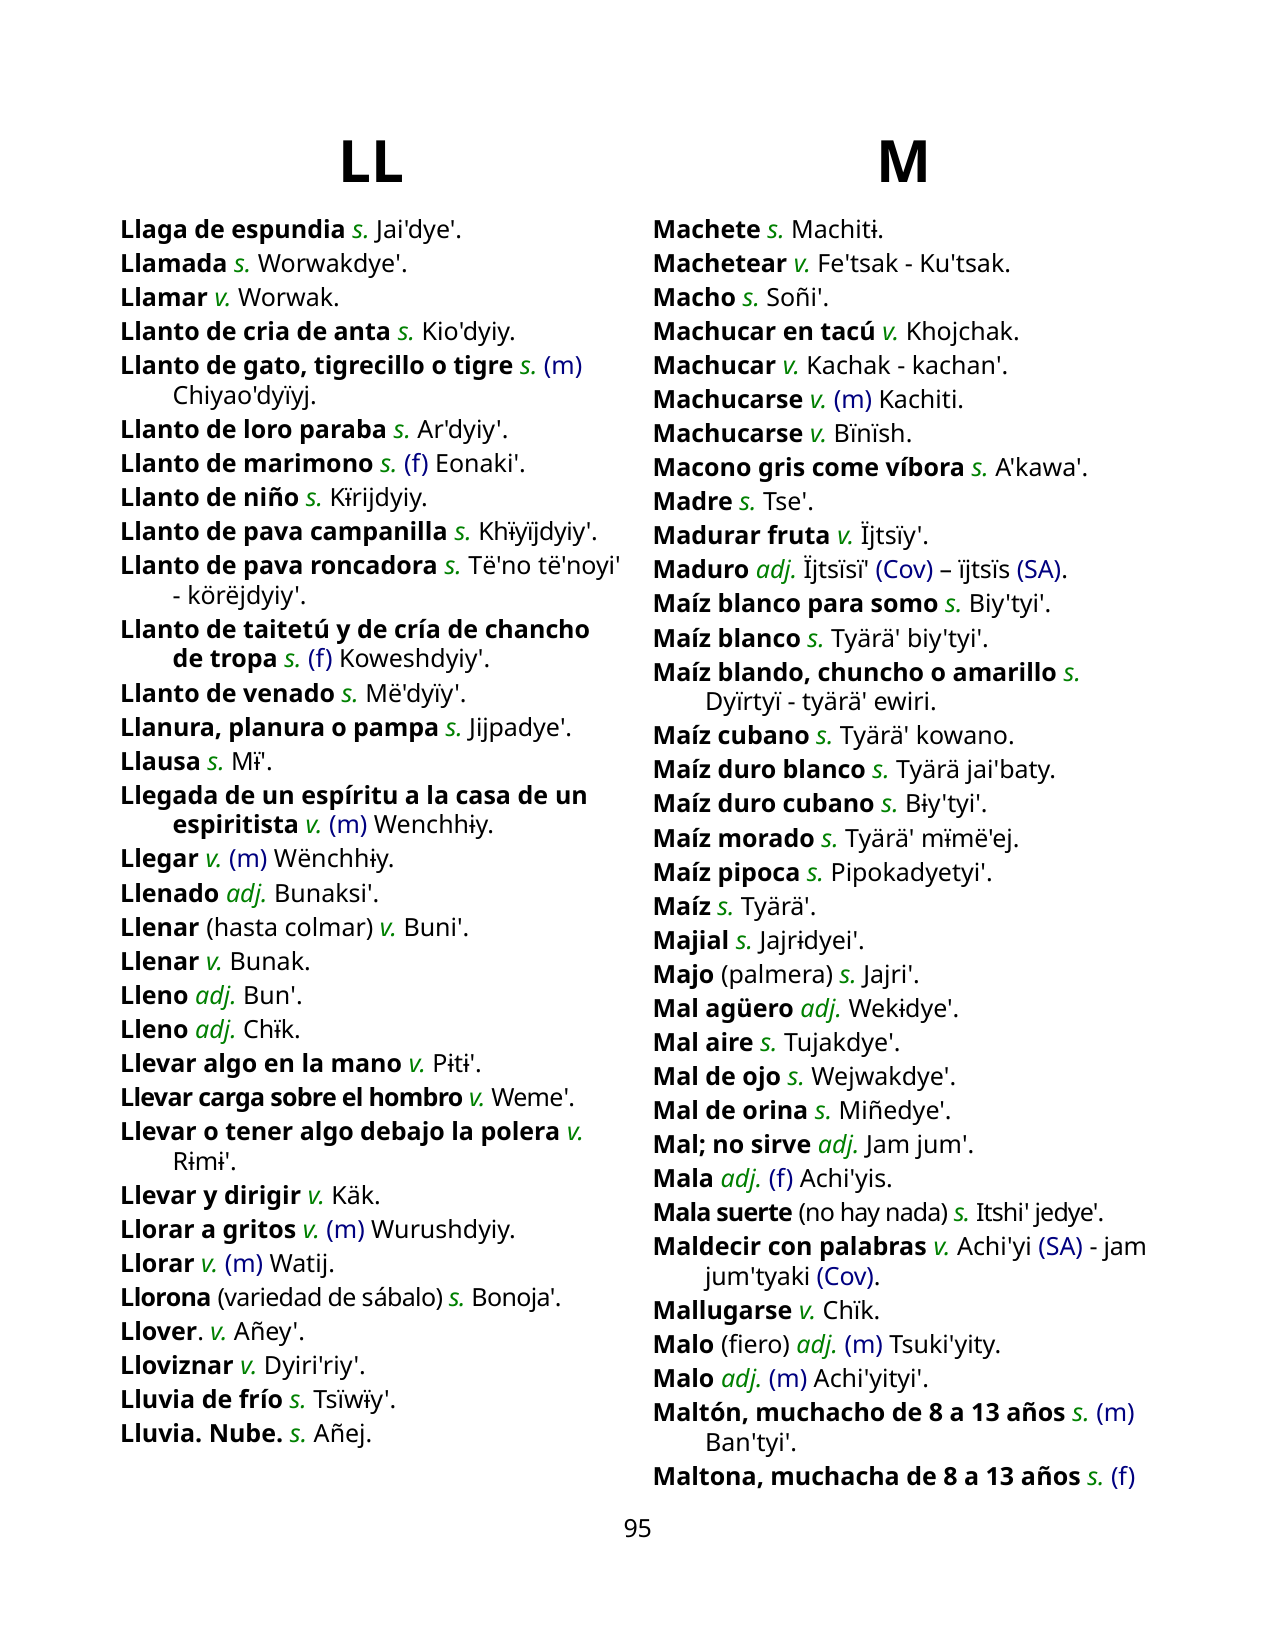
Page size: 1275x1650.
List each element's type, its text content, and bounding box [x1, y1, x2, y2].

text Llamar v. Worwak. [120, 279, 622, 314]
text Llanto de taitetú y de cría de chancho de tropa s. (f) Koweshdyiy'. [120, 611, 622, 675]
text Llausa s. Mɨ̈'. [120, 743, 622, 777]
text Maíz s. Tyärä'. [652, 888, 1155, 922]
text Llorona (variedad de sábalo) s. Bonoja'. [120, 1279, 622, 1314]
text Mala suerte (no hay nada) s. Itshi' jedye'. [652, 1195, 1155, 1229]
text Lloviznar v. Dyiri'riy'. [120, 1348, 622, 1382]
text Llover. v. Añey'. [120, 1314, 622, 1348]
text Machucarse v. Bïnïsh. [652, 416, 1155, 450]
text Maíz duro cubano s. Bɨy'tyi'. [652, 786, 1155, 820]
text Maíz blanco s. Tyärä' biy'tyi'. [652, 620, 1155, 654]
text Mal agüero adj. Wekɨdye'. [652, 991, 1155, 1024]
text Madre s. Tse'. [652, 484, 1155, 518]
text Maíz blando, chuncho o amarillo s. Dyïrtyï - tyärä' ewiri. [652, 654, 1155, 718]
text Maltona, muchacha de 8 a 13 años s. (f) [652, 1459, 1155, 1493]
text Mallugarse v. Chïk. [652, 1293, 1155, 1327]
text Mal; no sirve adj. Jam jum'. [652, 1127, 1155, 1161]
text Majial s. Jajrɨdyei'. [652, 922, 1155, 956]
text Llamada s. Worwakdye'. [120, 246, 622, 279]
text Lleno adj. Chɨ̈k. [120, 1011, 622, 1046]
text Llevar o tener algo debajo la polera v. Rɨmɨ'. [120, 1114, 622, 1177]
text Llanto de cria de anta s. Kio'dyiy. [120, 314, 622, 348]
text Machucar v. Kachak - kachan'. [652, 348, 1155, 382]
text Lleno adj. Bun'. [120, 977, 622, 1011]
text Maíz pipoca s. Pipokadyetyi'. [652, 854, 1155, 888]
text Machete s. Machitɨ. [652, 211, 1155, 246]
text Llegar v. (m) Wënchhɨy. [120, 841, 622, 875]
text Maíz morado s. Tyärä' mɨ̈më'ej. [652, 820, 1155, 854]
text Llaga de espundia s. Jai'dye'. [120, 211, 622, 246]
text Llanto de pava roncadora s. Të'no të'noyi' - körëjdyiy'. [120, 548, 622, 611]
text Mala adj. (f) Achi'yis. [652, 1161, 1155, 1195]
text Llenar v. Bunak. [120, 943, 622, 977]
text Llanto de pava campanilla s. Khɨ̈yïjdyiy'. [120, 514, 622, 548]
text Llanura, planura o pampa s. Jijpadye'. [120, 709, 622, 743]
text Llorar v. (m) Watij. [120, 1246, 622, 1279]
text Llanto de marimono s. (f) Eonaki'. [120, 446, 622, 479]
text Lluvia de frío s. Tsïwɨ̈y'. [120, 1382, 622, 1416]
text Llanto de niño s. Kɨ̈rijdyiy. [120, 479, 622, 514]
text Llevar carga sobre el hombro v. Weme'. [120, 1079, 622, 1114]
subtitle M [652, 120, 1155, 199]
text Mal de ojo s. Wejwakdye'. [652, 1059, 1155, 1093]
subtitle LL [120, 120, 622, 199]
text Llenar (hasta colmar) v. Buni'. [120, 909, 622, 943]
text Macho s. Soñi'. [652, 279, 1155, 314]
text Mal de orina s. Miñedye'. [652, 1093, 1155, 1127]
text Maíz cubano s. Tyärä' kowano. [652, 718, 1155, 752]
text Llanto de loro paraba s. Ar'dyiy'. [120, 411, 622, 446]
text Majo (palmera) s. Jajri'. [652, 956, 1155, 991]
text Llanto de gato, tigrecillo o tigre s. (m) Chiyao'dyïyj. [120, 348, 622, 411]
text Macono gris come víbora s. A'kawa'. [652, 450, 1155, 484]
text Mal aire s. Tujakdye'. [652, 1024, 1155, 1059]
text Llevar y dirigir v. Käk. [120, 1177, 622, 1211]
text Malo adj. (m) Achi'yityi'. [652, 1361, 1155, 1395]
text Maíz duro blanco s. Tyärä jai'baty. [652, 752, 1155, 786]
text Lluvia. Nube. s. Añej. [120, 1416, 622, 1450]
text Malo (fiero) adj. (m) Tsuki'yity. [652, 1327, 1155, 1361]
text Machucar en tacú v. Khojchak. [652, 314, 1155, 348]
text Llegada de un espíritu a la casa de un espiritista v. (m) Wenchhɨy. [120, 777, 622, 841]
text Llorar a gritos v. (m) Wurushdyiy. [120, 1211, 622, 1246]
text Llevar algo en la mano v. Pɨtɨ'. [120, 1046, 622, 1079]
text Machetear v. Fe'tsak - Ku'tsak. [652, 246, 1155, 279]
text Machucarse v. (m) Kachiti. [652, 382, 1155, 416]
text Maltón, muchacho de 8 a 13 años s. (m) Ban'tyi'. [652, 1395, 1155, 1459]
text Madurar fruta v. Ïjtsïy'. [652, 518, 1155, 552]
text Llanto de venado s. Më'dyïy'. [120, 675, 622, 709]
text Maíz blanco para somo s. Biy'tyi'. [652, 586, 1155, 620]
text Maldecir con palabras v. Achi'yi (SA) - jam jum'tyaki (Cov). [652, 1229, 1155, 1293]
text Maduro adj. Ïjtsïsï' (Cov) – ïjtsïs (SA). [652, 552, 1155, 586]
text Llenado adj. Bunaksi'. [120, 875, 622, 909]
